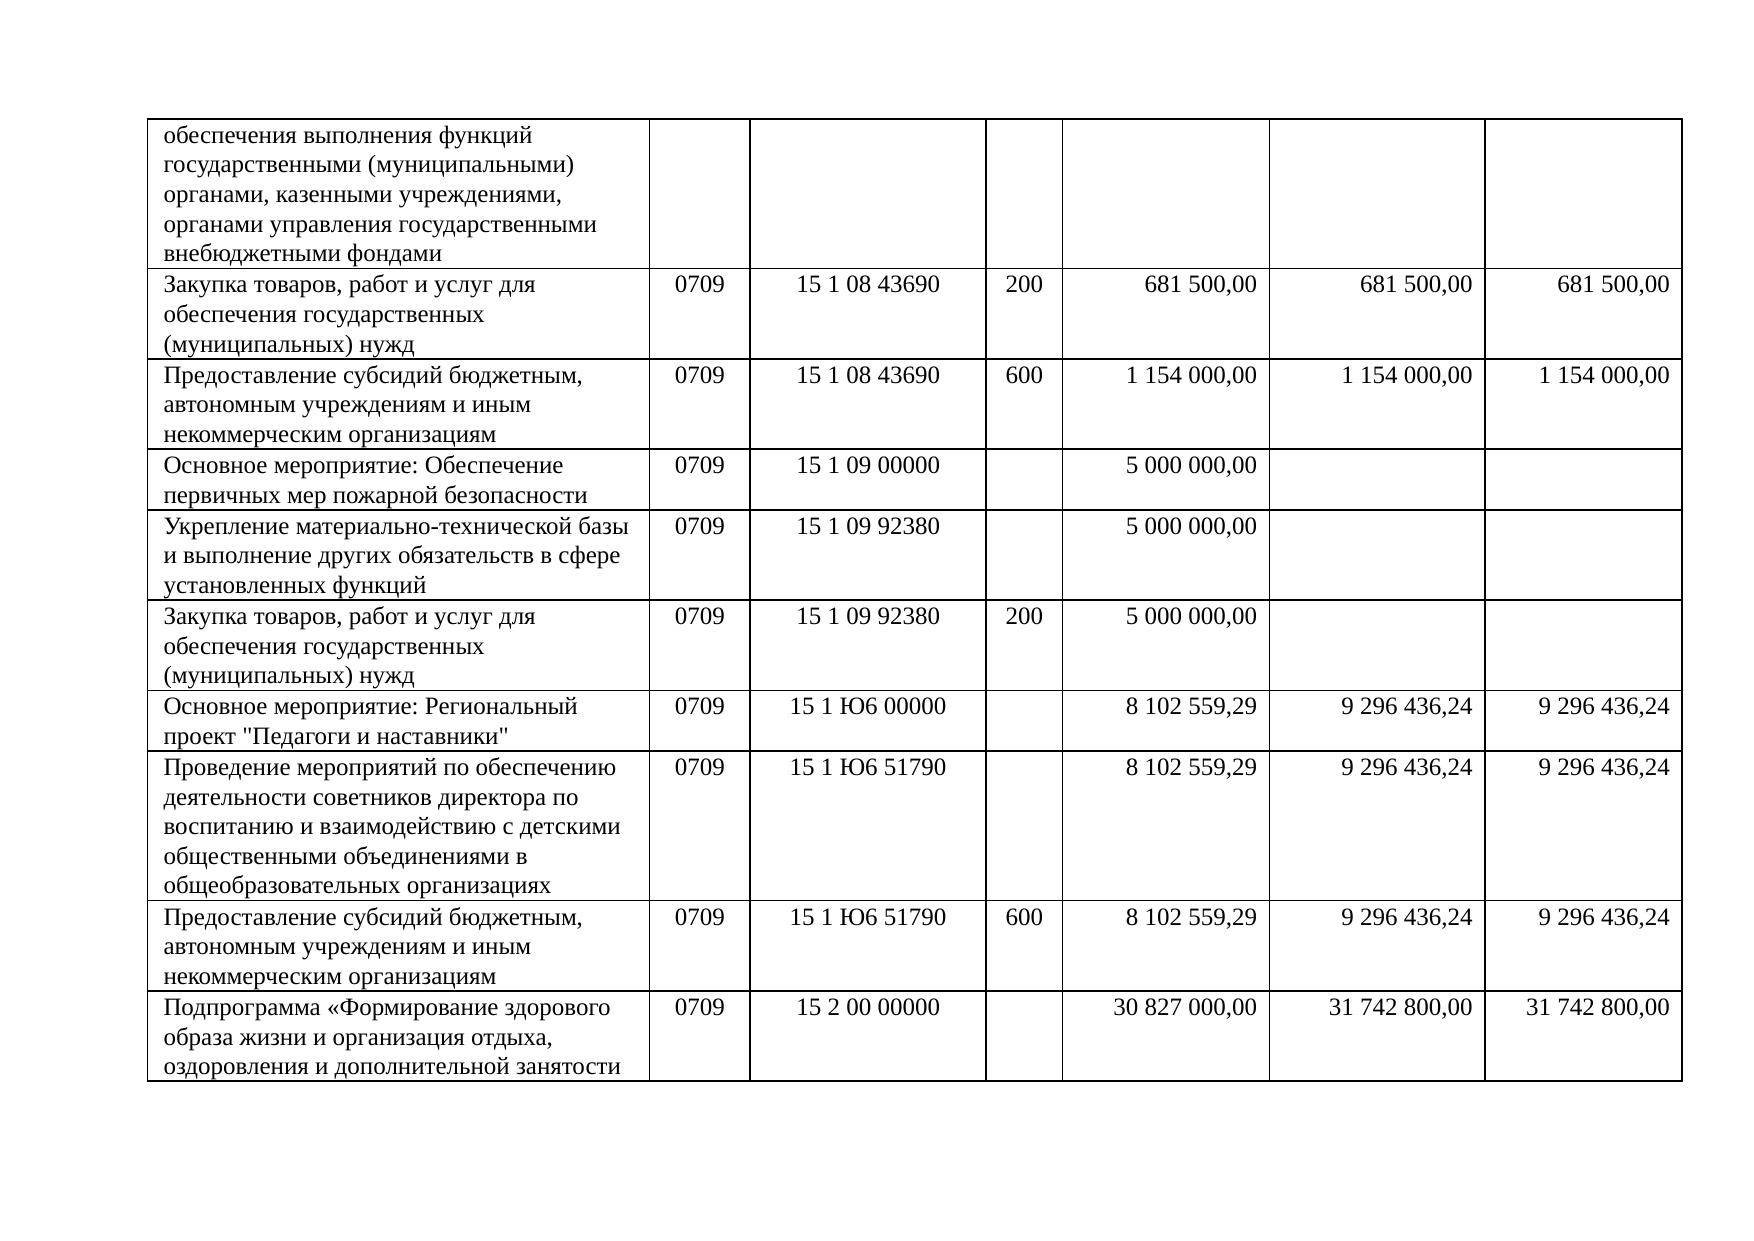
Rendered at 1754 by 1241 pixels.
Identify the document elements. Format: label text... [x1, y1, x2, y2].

table_cell 200 [987, 269, 1062, 358]
table_cell Проведение мероприятий по обеспечению деятельности советников директора по воспитанию и взаимодействию с детскими общественными объединениями в общеобразовательных организациях [148, 752, 649, 900]
table_cell 200 [987, 601, 1062, 689]
table_cell 600 [987, 360, 1062, 448]
table_cell [987, 511, 1062, 599]
table_cell [987, 120, 1062, 268]
table_cell 15 1 08 43690 [751, 360, 985, 448]
table_cell 600 [987, 901, 1062, 990]
table_cell 15 1 Ю6 00000 [751, 691, 985, 750]
table_cell 8 102 559,29 [1063, 691, 1269, 750]
table_cell 681 500,00 [1486, 269, 1681, 358]
table_cell [1270, 120, 1484, 268]
table_cell [751, 120, 985, 268]
table_cell Закупка товаров, работ и услуг для обеспечения государственных (муниципальных) нужд [148, 269, 649, 358]
table_cell 681 500,00 [1270, 269, 1484, 358]
table_cell 5 000 000,00 [1063, 601, 1269, 689]
table_cell 9 296 436,24 [1270, 901, 1484, 990]
table_cell [1063, 120, 1269, 268]
table_cell 9 296 436,24 [1486, 752, 1681, 900]
table_cell 15 1 09 92380 [751, 511, 985, 599]
table_cell [987, 691, 1062, 750]
table_cell [1486, 511, 1681, 599]
table_cell 0709 [650, 691, 749, 750]
table_cell 1 154 000,00 [1270, 360, 1484, 448]
table_cell [1270, 601, 1484, 689]
table_cell 8 102 559,29 [1063, 901, 1269, 990]
table_cell [987, 992, 1062, 1080]
table_cell 1 154 000,00 [1486, 360, 1681, 448]
table_cell 0709 [650, 269, 749, 358]
table_cell Закупка товаров, работ и услуг для обеспечения государственных (муниципальных) нужд [148, 601, 649, 689]
table_cell 0709 [650, 901, 749, 990]
table_cell Укрепление материально-технической базы и выполнение других обязательств в сфере установленных функций [148, 511, 649, 599]
table_cell 9 296 436,24 [1270, 752, 1484, 900]
table_cell 0709 [650, 752, 749, 900]
table_cell 30 827 000,00 [1063, 992, 1269, 1080]
table_cell [1486, 450, 1681, 509]
table_cell 5 000 000,00 [1063, 450, 1269, 509]
table_cell 15 2 00 00000 [751, 992, 985, 1080]
table_cell Основное мероприятие: Обеспечение первичных мер пожарной безопасности [148, 450, 649, 509]
table_cell [987, 752, 1062, 900]
table_cell 5 000 000,00 [1063, 511, 1269, 599]
table_cell Предоставление субсидий бюджетным, автономным учреждениям и иным некоммерческим организациям [148, 901, 649, 990]
table_cell [1486, 601, 1681, 689]
table_cell 15 1 Ю6 51790 [751, 752, 985, 900]
table_cell Предоставление субсидий бюджетным, автономным учреждениям и иным некоммерческим организациям [148, 360, 649, 448]
table_cell 0709 [650, 450, 749, 509]
table_cell [987, 450, 1062, 509]
table_cell обеспечения выполнения функций государственными (муниципальными) органами, казенными учреждениями, органами управления государственными внебюджетными фондами [148, 120, 649, 268]
table_cell [650, 120, 749, 268]
table_cell 9 296 436,24 [1486, 691, 1681, 750]
table_cell 9 296 436,24 [1486, 901, 1681, 990]
table_cell 15 1 09 92380 [751, 601, 985, 689]
table_cell 0709 [650, 360, 749, 448]
table_cell 0709 [650, 511, 749, 599]
table_cell 0709 [650, 992, 749, 1080]
table_cell 31 742 800,00 [1486, 992, 1681, 1080]
table_cell Подпрограмма «Формирование здорового образа жизни и организация отдыха, оздоровления и дополнительной занятости [148, 992, 649, 1080]
table_cell 15 1 08 43690 [751, 269, 985, 358]
table_cell 31 742 800,00 [1270, 992, 1484, 1080]
table_cell 15 1 09 00000 [751, 450, 985, 509]
table_cell 1 154 000,00 [1063, 360, 1269, 448]
table_cell 8 102 559,29 [1063, 752, 1269, 900]
table_cell 681 500,00 [1063, 269, 1269, 358]
table_cell 0709 [650, 601, 749, 689]
table_cell [1270, 511, 1484, 599]
table_cell 15 1 Ю6 51790 [751, 901, 985, 990]
table_cell 9 296 436,24 [1270, 691, 1484, 750]
table_cell [1486, 120, 1681, 268]
table_cell [1270, 450, 1484, 509]
table_cell Основное мероприятие: Региональный проект "Педагоги и наставники" [148, 691, 649, 750]
